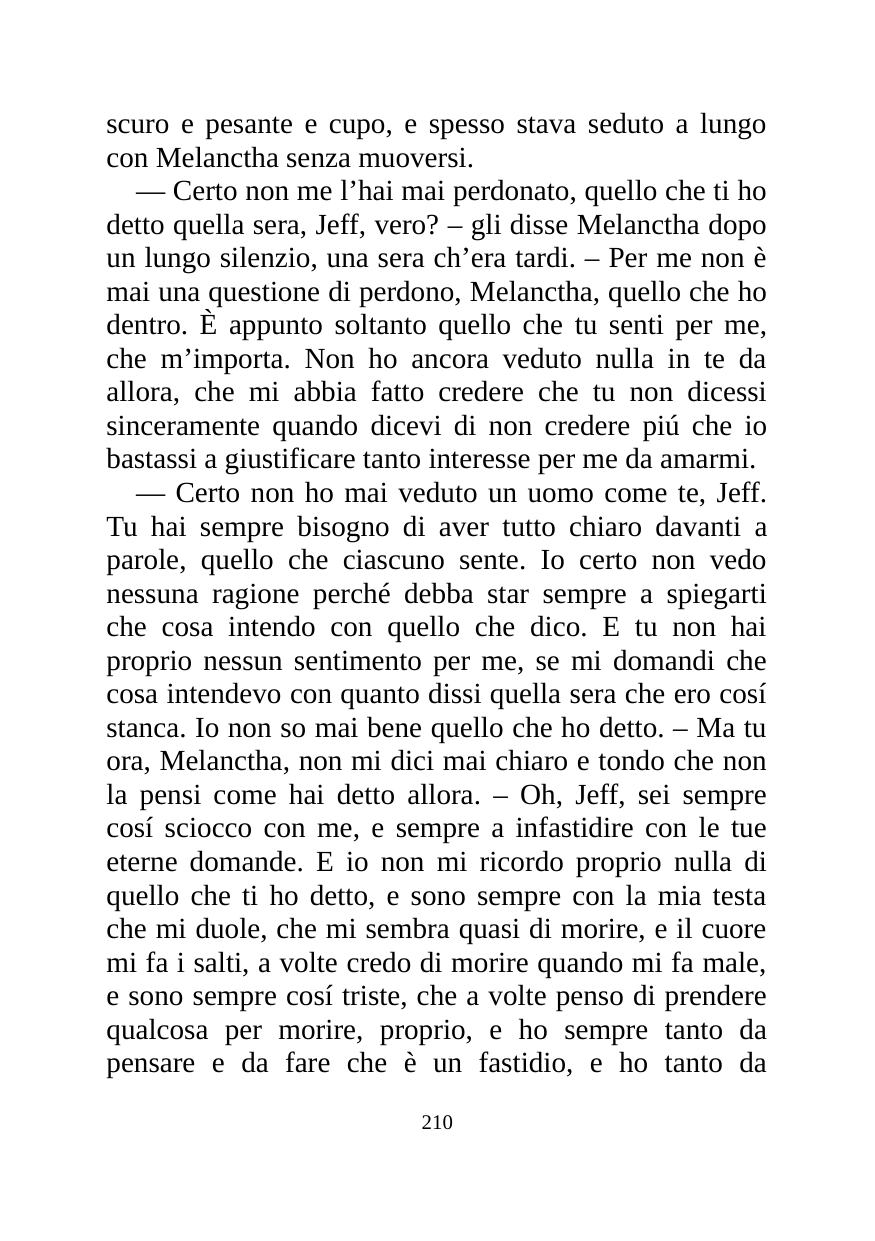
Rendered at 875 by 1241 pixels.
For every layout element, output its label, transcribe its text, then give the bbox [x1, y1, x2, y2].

text scuro e pesante e cupo, e spesso stava seduto a lungo con Melanctha senza muoversi. [106, 106, 768, 173]
text — Certo non me l’hai mai perdonato, quello che ti ho detto quella sera, Jeff, vero? – gli disse Melanctha dopo un lungo silenzio, una sera ch’era tardi. – Per me non è mai una questione di perdono, Melanctha, quello che ho dentro. È appunto soltanto quello che tu senti per me, che m’importa. Non ho ancora veduto nulla in te da allora, che mi abbia fatto credere che tu non dicessi sinceramente quando dicevi di non credere piú che io bastassi a giustificare tanto interesse per me da amarmi. [106, 173, 768, 475]
text — Certo non ho mai veduto un uomo come te, Jeff. Tu hai sempre bisogno di aver tutto chiaro davanti a parole, quello che ciascuno sente. Io certo non vedo nessuna ragione perché debba star sempre a spiegarti che cosa intendo con quello che dico. E tu non hai proprio nessun sentimento per me, se mi domandi che cosa intendevo con quanto dissi quella sera che ero cosí stanca. Io non so mai bene quello che ho detto. – Ma tu ora, Melanctha, non mi dici mai chiaro e tondo che non la pensi come hai detto allora. – Oh, Jeff, sei sempre cosí sciocco con me, e sempre a infastidire con le tue eterne domande. E io non mi ricordo proprio nulla di quello che ti ho detto, e sono sempre con la mia testa che mi duole, che mi sembra quasi di morire, e il cuore mi fa i salti, a volte credo di morire quando mi fa male, e sono sempre cosí triste, che a volte penso di prendere qualcosa per morire, proprio, e ho sempre tanto da pensare e da fare che è un fastidio, e ho tanto da [106, 475, 768, 1079]
